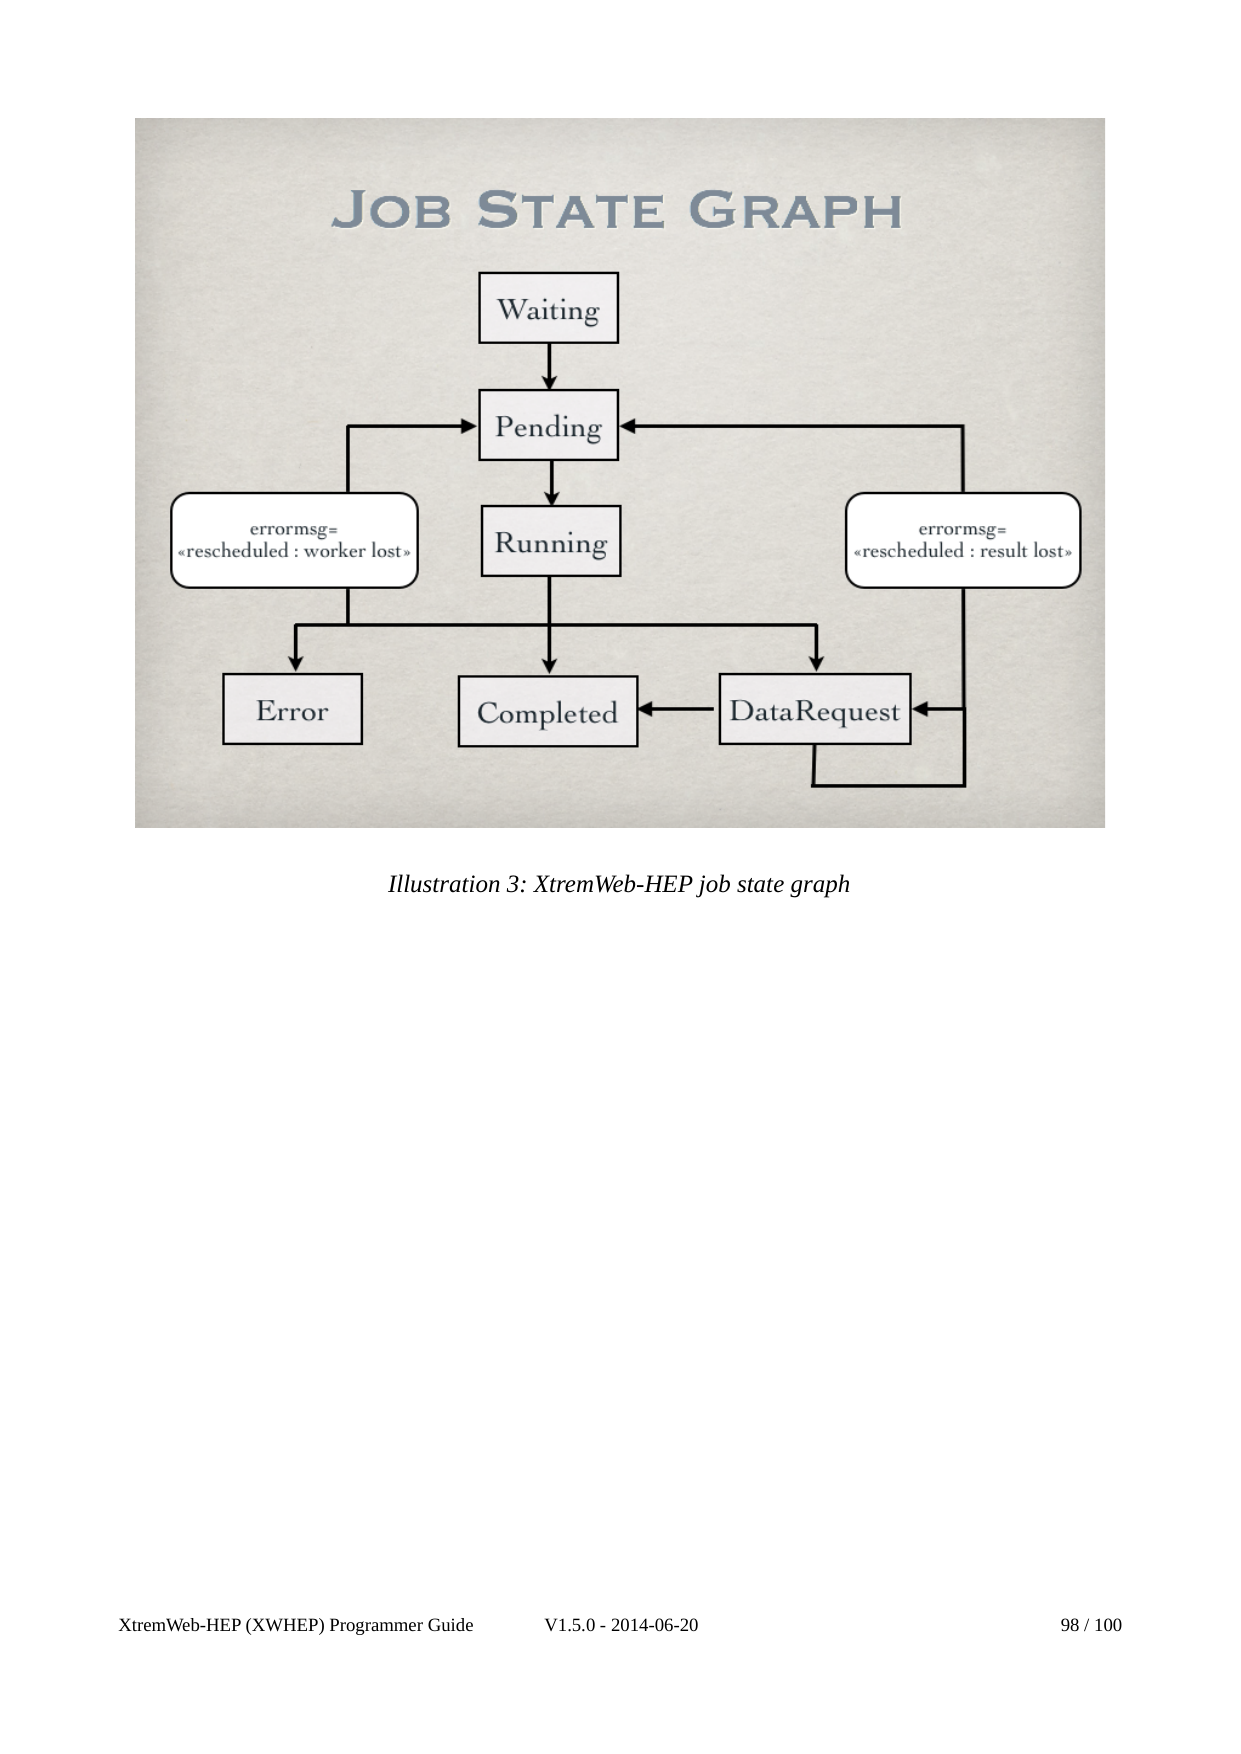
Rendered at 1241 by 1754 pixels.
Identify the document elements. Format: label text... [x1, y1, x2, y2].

picture [135, 118, 1106, 828]
text Illustration 3: XtremWeb-HEP job state graph [118, 869, 1122, 897]
